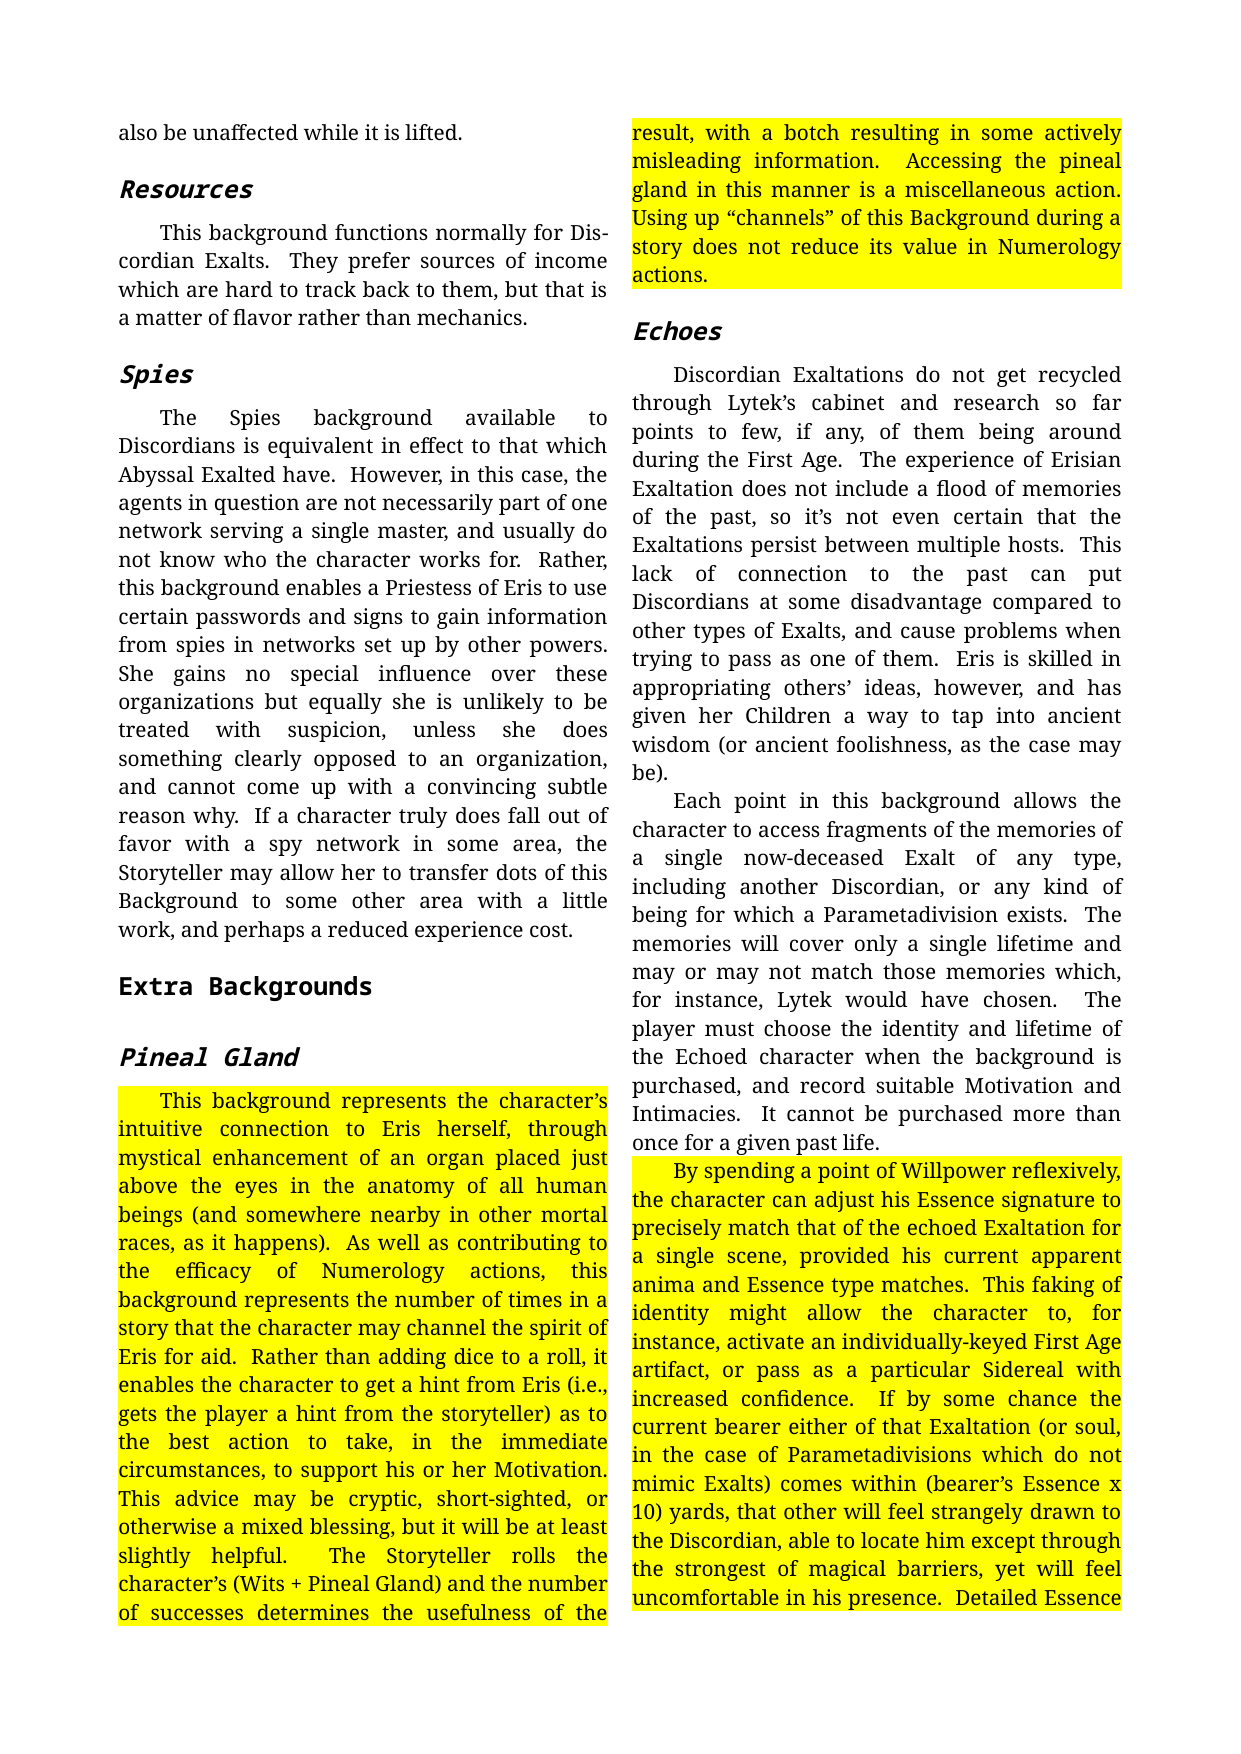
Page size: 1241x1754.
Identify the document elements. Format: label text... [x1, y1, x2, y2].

text By spending a point of Willpower reflexively, the character can adjust his Essence signature to precisely match that of the echoed Exaltation for a single scene, provided his current apparent anima and Essence type matches. This faking of identity might allow the character to, for instance, activate an individually-keyed First Age artifact, or pass as a particular Sidereal with increased confidence. If by some chance the current bearer either of that Exaltation (or soul, in the case of Parametadivisions which do not mimic Exalts) comes within (bearer’s Essence x 10) yards, that other will feel strangely drawn to the Discordian, able to locate him except through the strongest of magical barriers, yet will feel uncomfortable in his presence. Detailed Essence [632, 1156, 1122, 1611]
text also be unaffected while it is lifted. [118, 118, 608, 147]
text result, with a botch resulting in some actively misleading information. Accessing the pineal gland in this manner is a miscellaneous action. Using up “channels” of this Background during a story does not reduce its value in Numerology actions. [632, 118, 1122, 289]
subtitle Echoes [632, 314, 1122, 347]
subtitle Spies [118, 357, 608, 390]
text The Spies background available to Discordians is equivalent in effect to that which Abyssal Exalted have. However, in this case, the agents in question are not necessarily part of one network serving a single master, and usually do not know who the character works for. Rather, this background enables a Priestess of Eris to use certain passwords and signs to gain information from spies in networks set up by other powers. She gains no special influence over these organizations but equally she is unlikely to be treated with suspicion, unless she does something clearly opposed to an organization, and cannot come up with a convincing subtle reason why. If a character truly does fall out of favor with a spy network in some area, the Storyteller may allow her to transfer dots of this Background to some other area with a little work, and perhaps a reduced experience cost. [118, 403, 608, 943]
text This background functions normally for Dis­cordian Exalts. They prefer sources of income which are hard to track back to them, but that is a matter of flavor rather than mechanics. [118, 218, 608, 332]
subtitle Resources [118, 172, 608, 205]
text Each point in this background allows the character to access fragments of the memories of a single now-deceased Exalt of any type, including another Discordian, or any kind of being for which a Parametadivision exists. The memories will cover only a single lifetime and may or may not match those memories which, for instance, Lytek would have chosen. The player must choose the identity and lifetime of the Echoed character when the background is purchased, and record suitable Motivation and Intimacies. It cannot be purchased more than once for a given past life. [632, 787, 1122, 1156]
text This background represents the character’s intuitive connection to Eris herself, through mystical enhancement of an organ placed just above the eyes in the anatomy of all human beings (and somewhere nearby in other mortal races, as it happens). As well as contributing to the efficacy of Numerology actions, this background represents the number of times in a story that the character may channel the spirit of Eris for aid. Rather than adding dice to a roll, it enables the character to get a hint from Eris (i.e., gets the player a hint from the storyteller) as to the best action to take, in the immediate circumstances, to support his or her Motivation. This advice may be cryptic, short-sighted, or otherwise a mixed blessing, but it will be at least slightly helpful. The Storyteller rolls the character’s (Wits + Pineal Gland) and the number of successes determines the usefulness of the [118, 1086, 608, 1626]
text Discordian Exaltations do not get recycled through Lytek’s cabinet and research so far points to few, if any, of them being around during the First Age. The experience of Erisian Exaltation does not include a flood of memories of the past, so it’s not even certain that the Exaltations persist between multiple hosts. This lack of connection to the past can put Discordians at some disadvantage compared to other types of Exalts, and cause problems when trying to pass as one of them. Eris is skilled in appropriating others’ ideas, however, and has given her Children a way to tap into ancient wisdom (or ancient foolishness, as the case may be). [632, 360, 1122, 787]
subtitle Pineal Gland [118, 1040, 608, 1073]
subtitle Extra Backgrounds [118, 968, 608, 1002]
